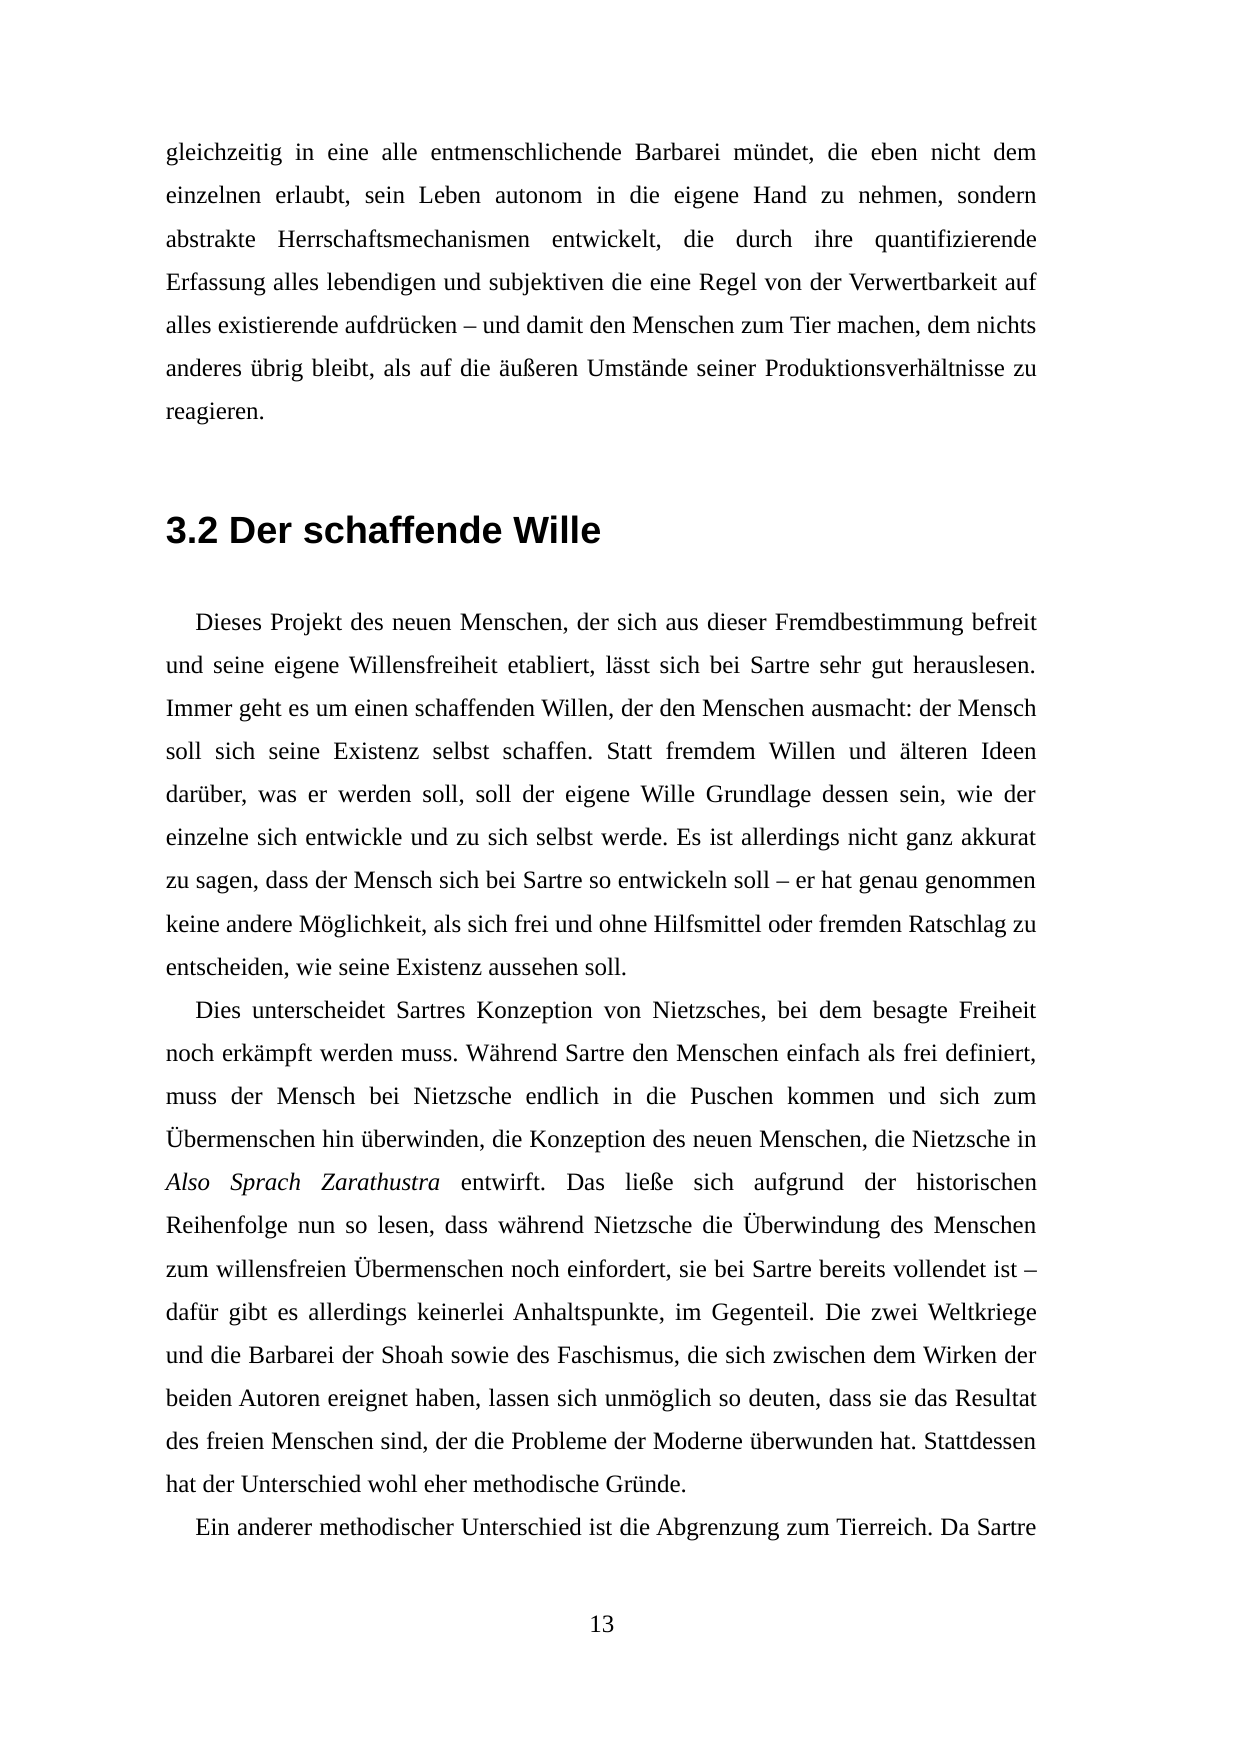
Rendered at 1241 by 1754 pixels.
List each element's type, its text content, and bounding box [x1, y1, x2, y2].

text Dieses Projekt des neuen Menschen, der sich aus dieser Fremdbestimmung befreit und seine eigene Willensfreiheit etabliert, lässt sich bei Sartre sehr gut herauslesen. Immer geht es um einen schaffenden Willen, der den Menschen ausmacht: der Mensch soll sich seine Existenz selbst schaffen. Statt fremdem Willen und älteren Ideen darüber, was er werden soll, soll der eigene Wille Grundlage dessen sein, wie der einzelne sich entwickle und zu sich selbst werde. Es ist allerdings nicht ganz akkurat zu sagen, dass der Mensch sich bei Sartre so entwickeln soll – er hat genau genommen keine andere Möglichkeit, als sich frei und ohne Hilfsmittel oder fremden Ratschlag zu entscheiden, wie seine Existenz aussehen soll. [166, 607, 1037, 981]
text gleichzeitig in eine alle entmenschlichende Barbarei mündet, die eben nicht dem einzelnen erlaubt, sein Leben autonom in die eigene Hand zu nehmen, sondern abstrakte Herrschaftsmechanismen entwickelt, die durch ihre quantifizierende Erfassung alles lebendigen und subjektiven die eine Regel von der Verwertbarkeit auf alles existierende aufdrücken – und damit den Menschen zum Tier machen, dem nichts anderes übrig bleibt, als auf die äußeren Umstände seiner Produktionsverhältnisse zu reagieren. [166, 137, 1037, 425]
subtitle 3.2 Der schaffende Wille [166, 507, 1037, 551]
text Dies unterscheidet Sartres Konzeption von Nietzsches, bei dem besagte Freiheit noch erkämpft werden muss. Während Sartre den Menschen einfach als frei definiert, muss der Mensch bei Nietzsche endlich in die Puschen kommen und sich zum Übermenschen hin überwinden, die Konzeption des neuen Menschen, die Nietzsche in Also Sprach Zarathustra entwirft. Das ließe sich aufgrund der historischen Reihenfolge nun so lesen, dass während Nietzsche die Überwindung des Menschen zum willensfreien Übermenschen noch einfordert, sie bei Sartre bereits vollendet ist – dafür gibt es allerdings keinerlei Anhaltspunkte, im Gegenteil. Die zwei Weltkriege und die Barbarei der Shoah sowie des Faschismus, die sich zwischen dem Wirken der beiden Autoren ereignet haben, lassen sich unmöglich so deuten, dass sie das Resultat des freien Menschen sind, der die Probleme der Moderne überwunden hat. Stattdessen hat der Unterschied wohl eher methodische Gründe. [166, 995, 1037, 1498]
text Ein anderer methodischer Unterschied ist die Abgrenzung zum Tierreich. Da Sartre [166, 1512, 1037, 1541]
